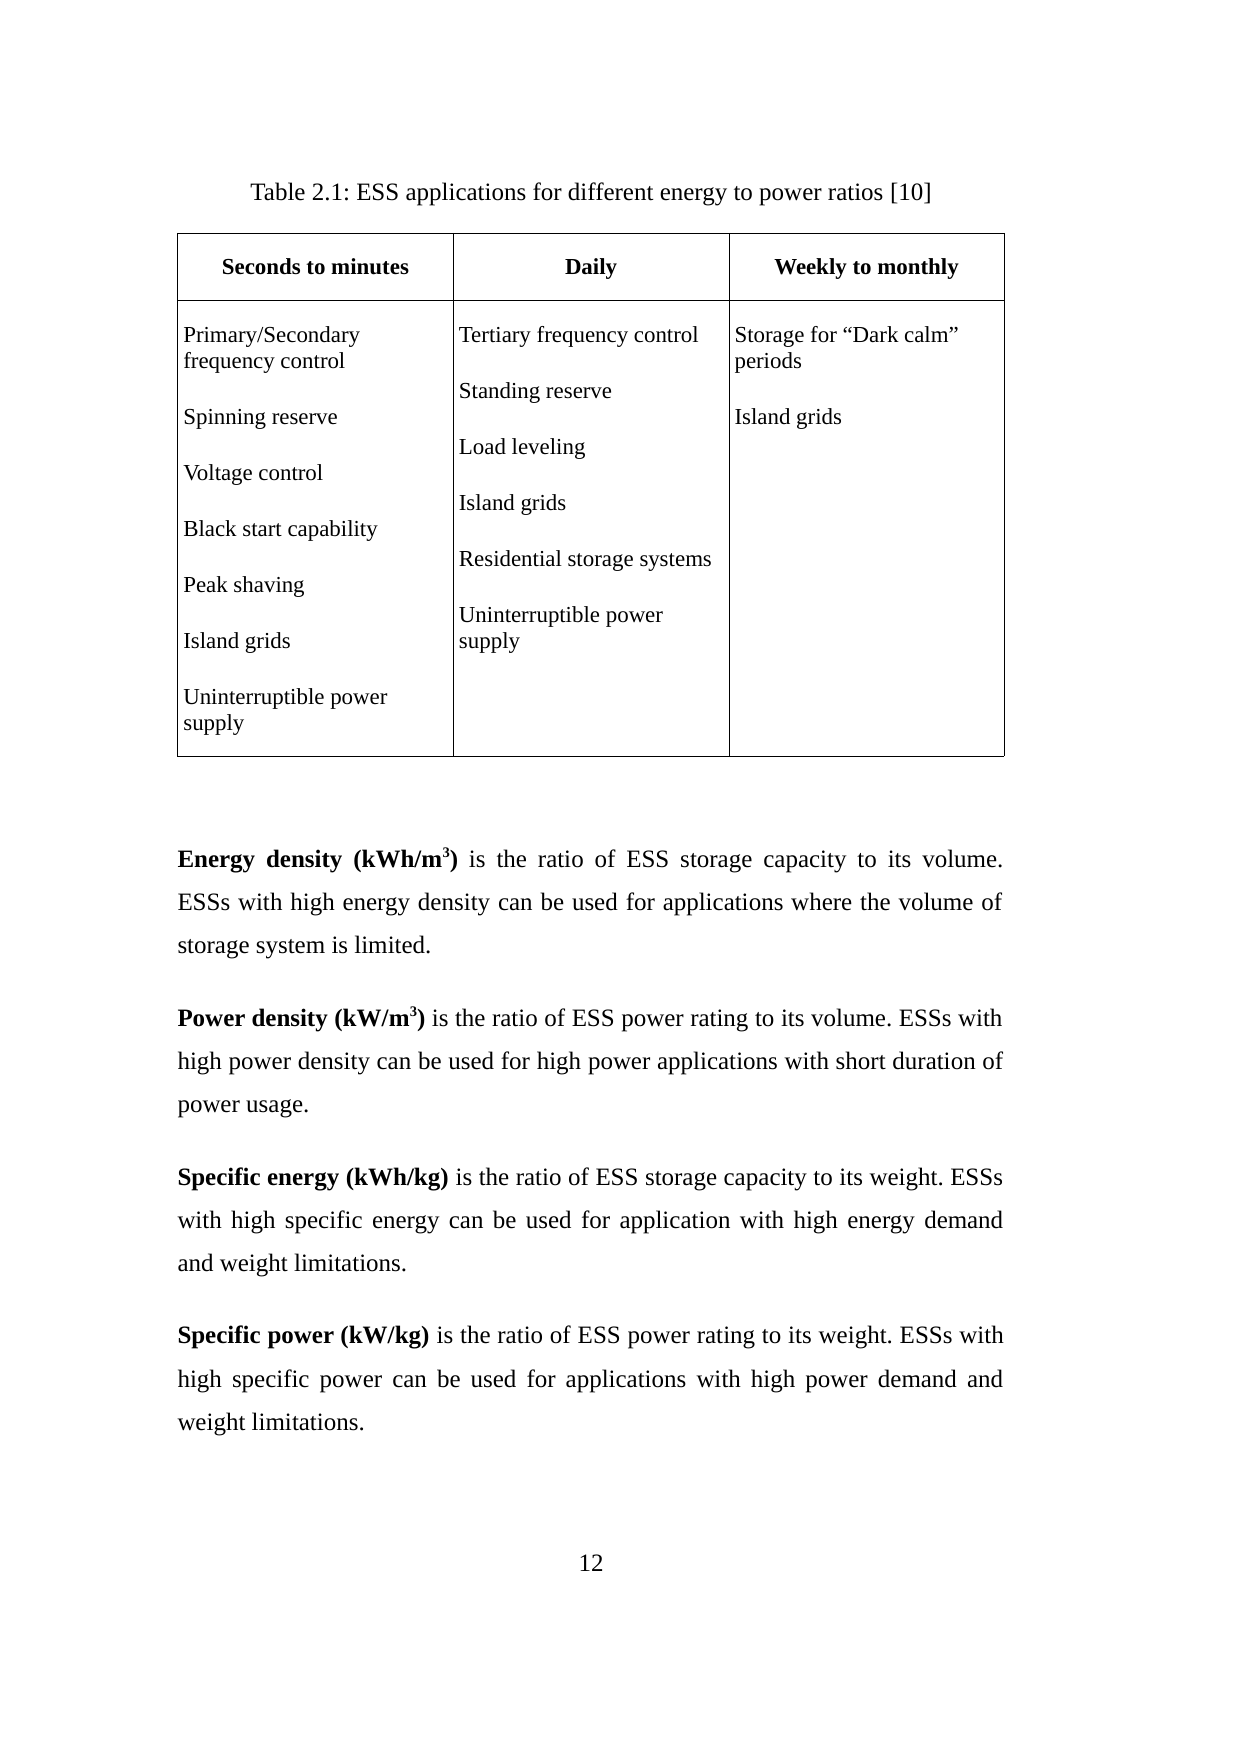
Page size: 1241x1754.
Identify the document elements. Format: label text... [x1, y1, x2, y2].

table_cell Storage for “Dark calm” periods Island grids [730, 301, 1004, 756]
table_header Weekly to monthly [730, 234, 1004, 300]
text Specific energy (kWh/kg) is the ratio of ESS storage capacity to its weight. ESSs with high specific energy can be used for application with high energy demand and weight limitations. [177, 1162, 1004, 1277]
text Power density (kW/m3) is the ratio of ESS power rating to its volume. ESSs with high power density can be used for high power applications with short duration of power usage. [177, 1003, 1004, 1118]
text Energy density (kWh/m3) is the ratio of ESS storage capacity to its volume. ESSs with high energy density can be used for applications where the volume of storage system is limited. [177, 844, 1004, 959]
text Table 2.1: ESS applications for different energy to power ratios [10]⁠ [177, 177, 1004, 206]
table_cell Tertiary frequency control Standing reserve Load leveling Island grids Residential storage systems Uninterruptible power supply [454, 301, 729, 756]
table_cell Primary/Secondary frequency control Spinning reserve Voltage control Black start capability Peak shaving Island grids Uninterruptible power supply [178, 301, 453, 756]
text Specific power (kW/kg) is the ratio of ESS power rating to its weight. ESSs with high specific power can be used for applications with high power demand and weight limitations. [177, 1321, 1004, 1436]
table_header Daily [454, 234, 729, 300]
table_header Seconds to minutes [178, 234, 453, 300]
